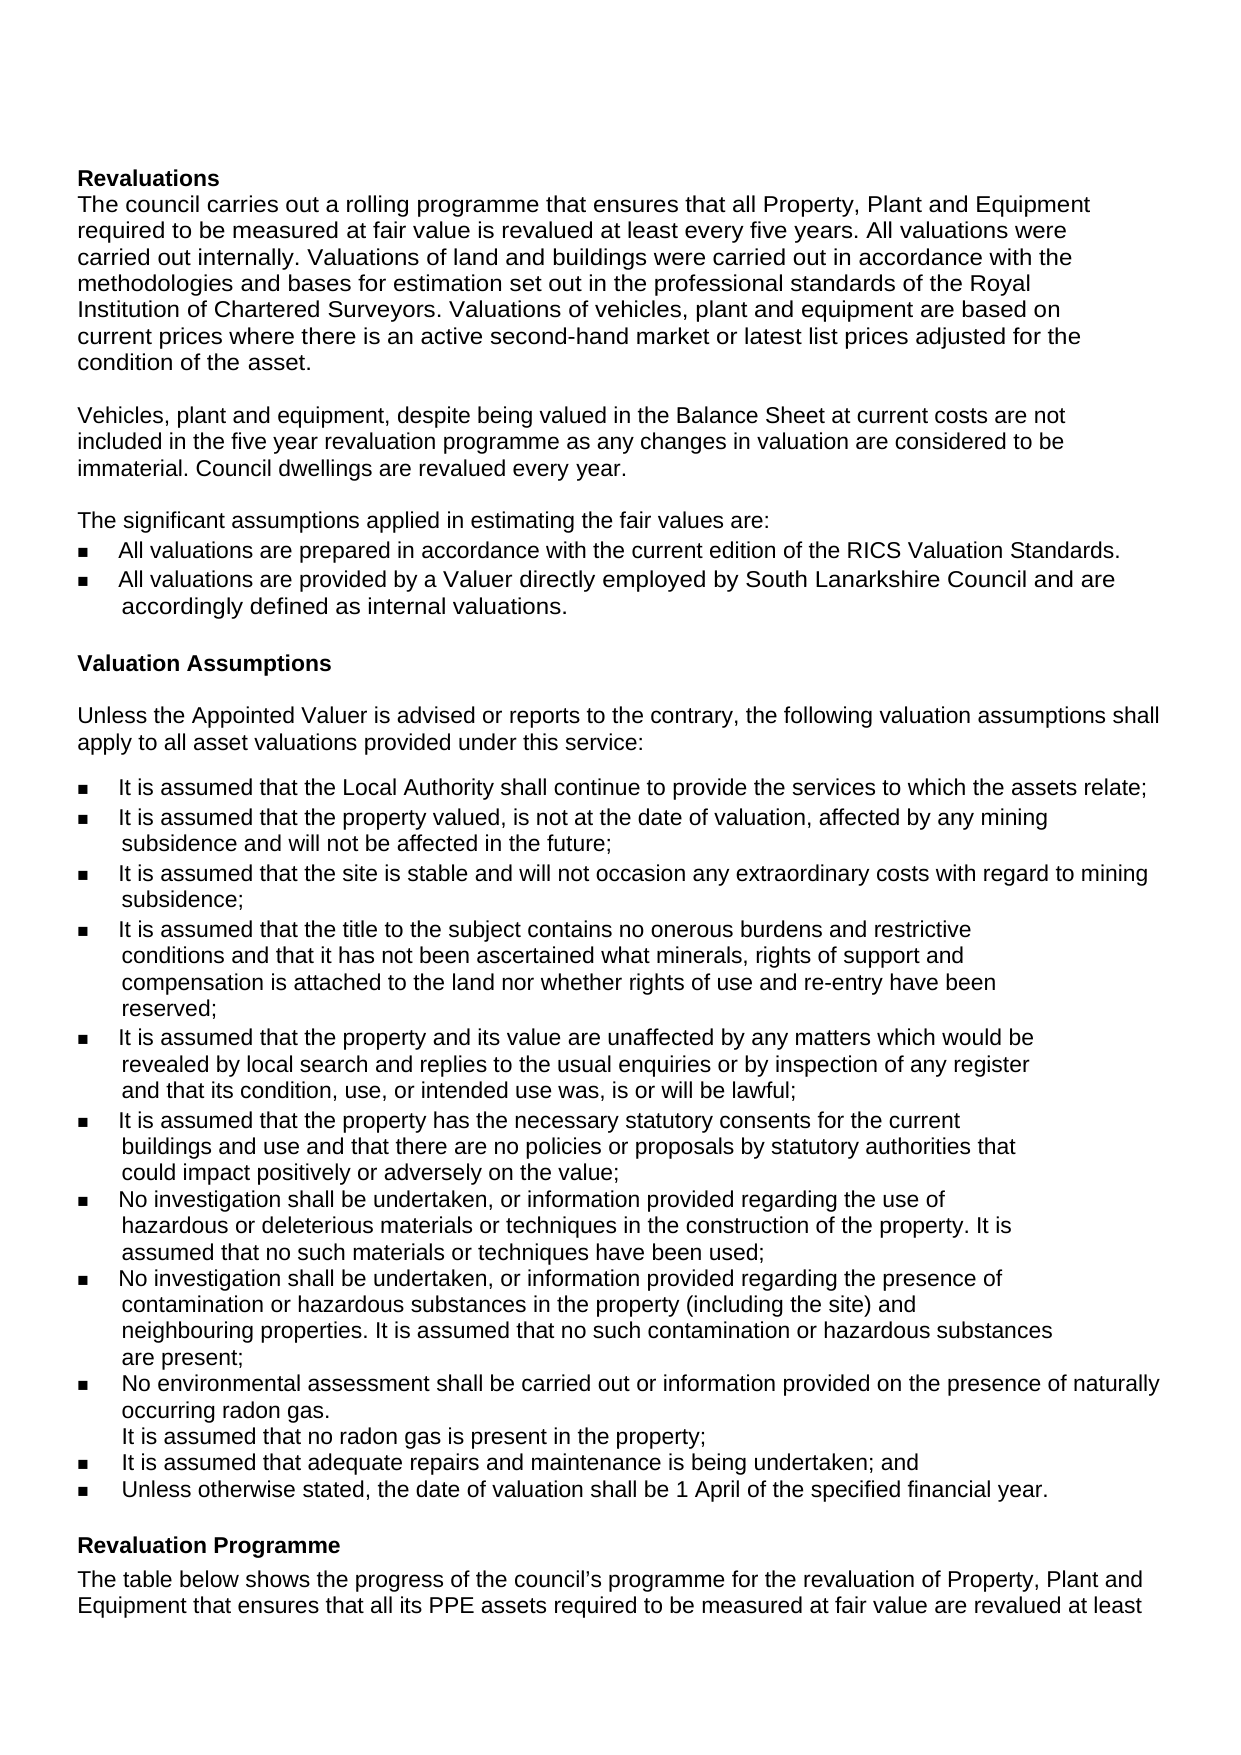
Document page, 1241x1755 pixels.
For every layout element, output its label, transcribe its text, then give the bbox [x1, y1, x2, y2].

list It is assumed that the property valued, is not at the date of valuation, affected by any mining subsidence and will not be affected in the future; [77, 804, 1053, 857]
list All valuations are provided by a Valuer directly employed by South Lanarkshire Council and are accordingly defined as internal valuations. [77, 566, 1170, 619]
list No investigation shall be undertaken, or information provided regarding the presence of contamination or hazardous substances in the property (including the site) and neighbouring properties. It is assumed that no such contamination or hazardous substances are present; [77, 1265, 1053, 1370]
list It is assumed that the property has the necessary statutory consents for the current buildings and use and that there are no policies or proposals by statutory authorities that could impact positively or adversely on the value; [77, 1107, 1044, 1186]
list No investigation shall be undertaken, or information provided regarding the use of hazardous or deleterious materials or techniques in the construction of the property. It is assumed that no such materials or techniques have been used; [77, 1186, 1055, 1265]
list Unless otherwise stated, the date of valuation shall be 1 April of the specified financial year. [77, 1476, 1184, 1502]
subtitle Valuation Assumptions [77, 623, 1197, 676]
list It is assumed that the title to the subject contains no onerous burdens and restrictive conditions and that it has not been ascertained what minerals, rights of support and compensation is attached to the land nor whether rights of use and re-entry have been reserved; [77, 916, 1058, 1021]
subtitle Revaluation Programme [77, 1532, 1197, 1559]
text Unless the Appointed Valuer is advised or reports to the contrary, the following valuation assumptions shall apply to all asset valuations provided under this service: [77, 676, 1197, 755]
list It is assumed that the Local Authority shall continue to provide the services to which the assets relate; [77, 774, 1197, 801]
list All valuations are prepared in accordance with the current edition of the RICS Valuation Standards. [77, 537, 1197, 563]
subtitle Revaluations [77, 164, 1197, 191]
list No environmental assessment shall be carried out or information provided on the presence of naturally occurring radon gas. It is assumed that no radon gas is present in the property; [77, 1370, 1161, 1449]
text The council carries out a rolling programme that ensures that all Property, Plant and Equipment required to be measured at fair value is revalued at least every five years. All valuations were carried out internally. Valuations of land and buildings were carried out in accordance with the methodologies and bases for estimation set out in the professional standards of the Royal Institution of Chartered Surveyors. Valuations of vehicles, plant and equipment are based on current prices where there is an active second-hand market or latest list prices adjusted for the condition of the asset. Vehicles, plant and equipment, despite being valued in the Balance Sheet at current costs are not included in the five year revaluation programme as any changes in valuation are considered to be immaterial. Council dwellings are revalued every year. The significant assumptions applied in estimating the fair values are: [77, 191, 1140, 533]
list It is assumed that the site is stable and will not occasion any extraordinary costs with regard to mining subsidence; [77, 860, 1197, 912]
list It is assumed that the property and its value are unaffected by any matters which would be revealed by local search and replies to the usual enquiries or by inspection of any register and that its condition, use, or intended use was, is or will be lawful; [77, 1024, 1044, 1103]
text The table below shows the progress of the council’s programme for the revaluation of Property, Plant and Equipment that ensures that all its PPE assets required to be measured at fair value are revalued at least [77, 1566, 1149, 1619]
list It is assumed that adequate repairs and maintenance is being undertaken; and [77, 1449, 1197, 1476]
